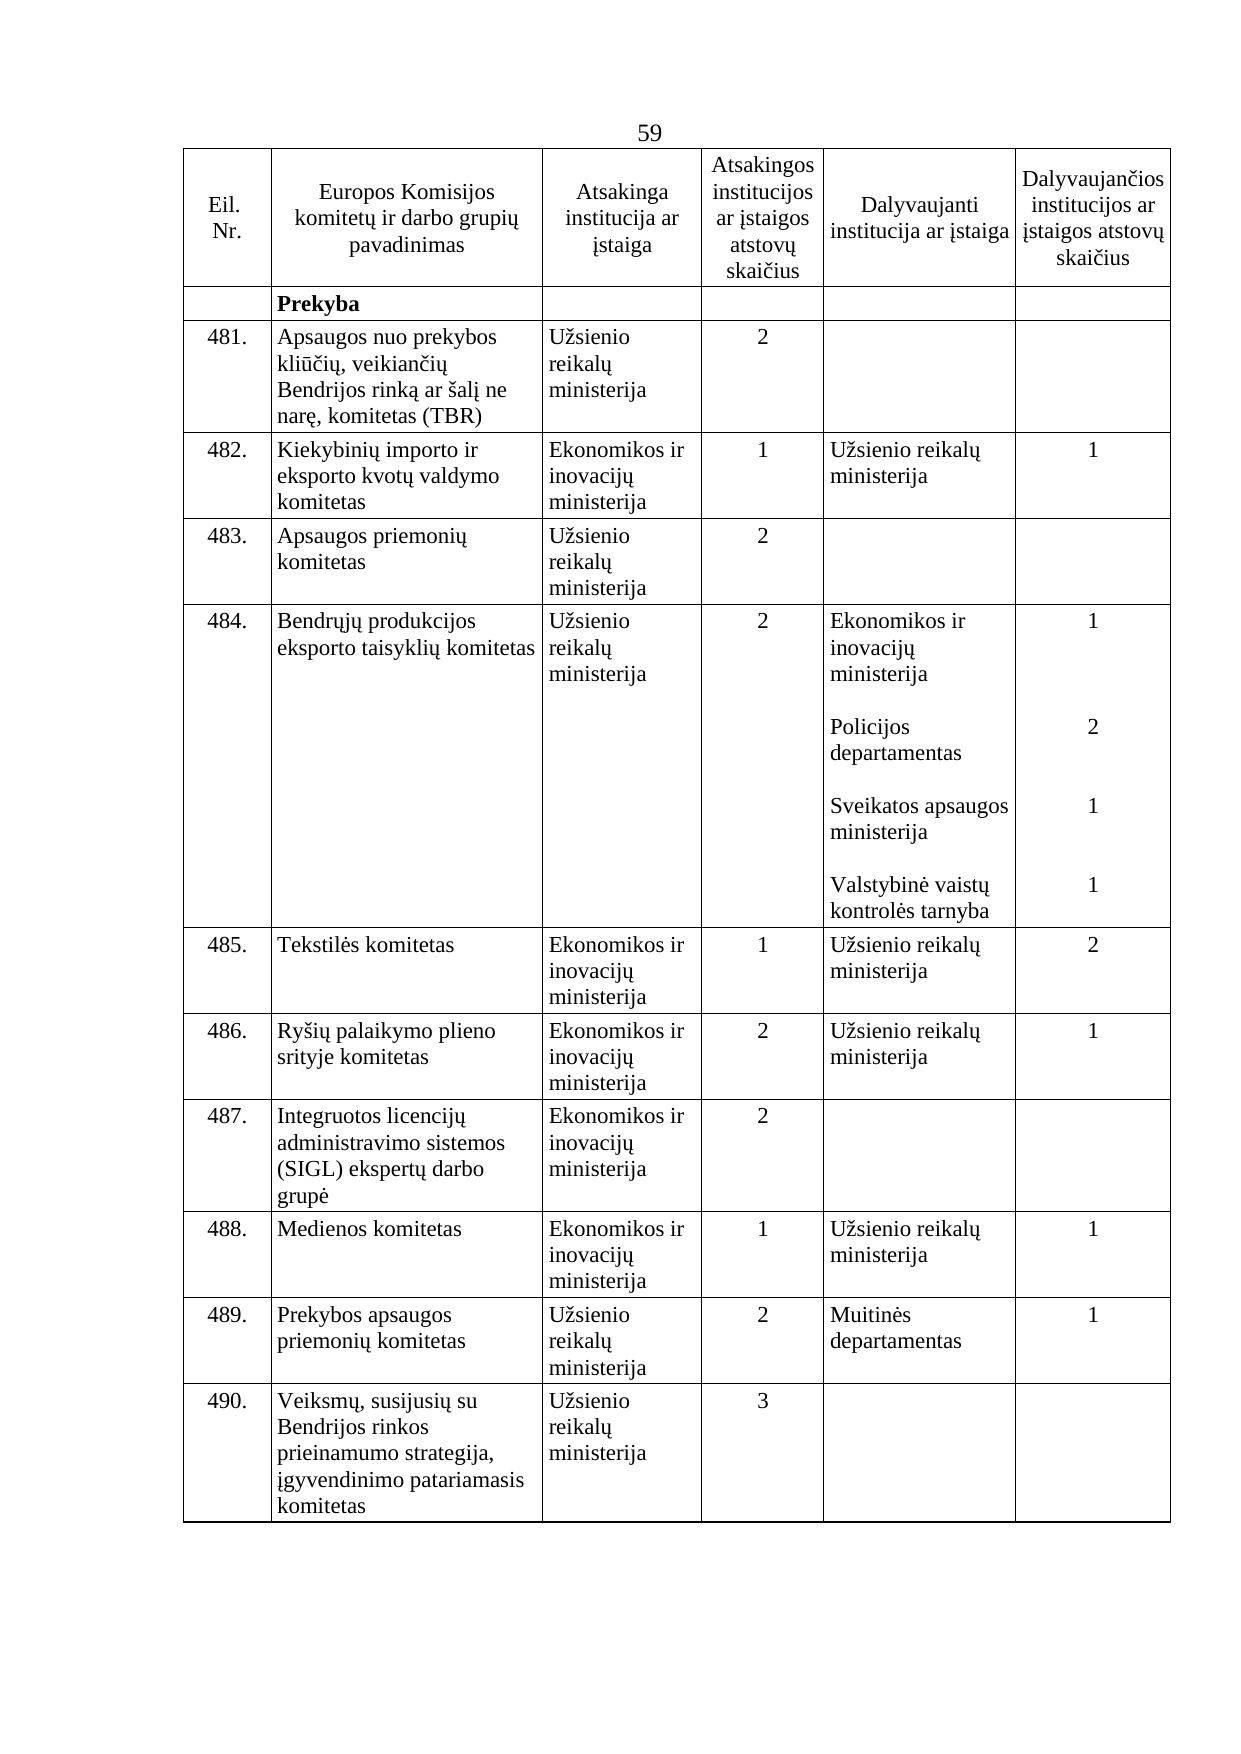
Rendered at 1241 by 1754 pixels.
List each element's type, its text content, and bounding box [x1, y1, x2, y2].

table_cell Ekonomikos ir inovacijų ministerija [543, 1014, 701, 1099]
table_cell Užsienio reikalų ministerija [824, 1212, 1015, 1297]
table_cell 481. [184, 321, 271, 432]
table_cell 2 [702, 1298, 823, 1383]
table_cell Integruotos licencijų administravimo sistemos (SIGL) ekspertų darbo grupė [272, 1100, 542, 1211]
table_cell 1 2 1 1 [1016, 605, 1170, 927]
table_cell [1016, 1384, 1170, 1521]
table_cell [1016, 321, 1170, 432]
table_cell [824, 1384, 1015, 1521]
table_cell Bendrųjų produkcijos eksporto taisyklių komitetas [272, 605, 542, 927]
table_cell 2 [702, 519, 823, 604]
table_cell Muitinės departamentas [824, 1298, 1015, 1383]
table_cell Veiksmų, susijusių su Bendrijos rinkos prieinamumo strategija, įgyvendinimo patariamasis komitetas [272, 1384, 542, 1521]
table_cell 490. [184, 1384, 271, 1521]
table_cell 487. [184, 1100, 271, 1211]
table_cell 486. [184, 1014, 271, 1099]
table_cell 489. [184, 1298, 271, 1383]
table_header Dalyvaujanti institucija ar įstaiga [824, 149, 1015, 286]
table_cell 2 [702, 1014, 823, 1099]
table_cell [1016, 287, 1170, 319]
table_cell [1016, 1100, 1170, 1211]
table_cell 2 [1016, 928, 1170, 1013]
table_cell Medienos komitetas [272, 1212, 542, 1297]
table_cell 3 [702, 1384, 823, 1521]
table_cell 1 [702, 928, 823, 1013]
table_cell Užsienio reikalų ministerija [543, 1384, 701, 1521]
table_cell 2 [702, 321, 823, 432]
table_cell 1 [1016, 433, 1170, 518]
table_header Atsakinga institucija ar įstaiga [543, 149, 701, 286]
table_cell [824, 287, 1015, 319]
table_header Europos Komisijos komitetų ir darbo grupių pavadinimas [272, 149, 542, 286]
table_cell 1 [1016, 1212, 1170, 1297]
table_cell 1 [1016, 1298, 1170, 1383]
table_cell Apsaugos nuo prekybos kliūčių, veikiančių Bendrijos rinką ar šalį ne narę, komitetas (TBR) [272, 321, 542, 432]
table_header Dalyvaujančios institucijos ar įstaigos atstovų skaičius [1016, 149, 1170, 286]
table_cell Ekonomikos ir inovacijų ministerija [543, 1100, 701, 1211]
table_cell Užsienio reikalų ministerija [543, 1298, 701, 1383]
table_cell Užsienio reikalų ministerija [543, 321, 701, 432]
table_cell [184, 287, 271, 319]
table_header Atsakingos institucijos ar įstaigos atstovų skaičius [702, 149, 823, 286]
table_cell 2 [702, 605, 823, 927]
table_cell Užsienio reikalų ministerija [543, 519, 701, 604]
table_cell Tekstilės komitetas [272, 928, 542, 1013]
table_cell [824, 519, 1015, 604]
table_cell Prekyba [272, 287, 542, 319]
table_cell Apsaugos priemonių komitetas [272, 519, 542, 604]
table_cell Užsienio reikalų ministerija [543, 605, 701, 927]
table_cell Užsienio reikalų ministerija [824, 928, 1015, 1013]
table_cell Kiekybinių importo ir eksporto kvotų valdymo komitetas [272, 433, 542, 518]
table_cell Ryšių palaikymo plieno srityje komitetas [272, 1014, 542, 1099]
table_cell [543, 287, 701, 319]
table_cell 2 [702, 1100, 823, 1211]
table_cell Ekonomikos ir inovacijų ministerija [543, 1212, 701, 1297]
table_cell 1 [1016, 1014, 1170, 1099]
table_cell 483. [184, 519, 271, 604]
table_cell [702, 287, 823, 319]
table_cell [1016, 519, 1170, 604]
table_cell 488. [184, 1212, 271, 1297]
table_cell 1 [702, 1212, 823, 1297]
table_cell 484. [184, 605, 271, 927]
table_cell Užsienio reikalų ministerija [824, 433, 1015, 518]
table_cell [824, 1100, 1015, 1211]
table_cell Prekybos apsaugos priemonių komitetas [272, 1298, 542, 1383]
table_cell 482. [184, 433, 271, 518]
table_cell Užsienio reikalų ministerija [824, 1014, 1015, 1099]
table_header Eil. Nr. [184, 149, 271, 286]
table_cell Ekonomikos ir inovacijų ministerija [543, 433, 701, 518]
table_cell 485. [184, 928, 271, 1013]
table_cell [824, 321, 1015, 432]
table_cell Ekonomikos ir inovacijų ministerija [543, 928, 701, 1013]
table_cell 1 [702, 433, 823, 518]
table_cell Ekonomikos ir inovacijų ministerija Policijos departamentas Sveikatos apsaugos ministerija Valstybinė vaistų kontrolės tarnyba [824, 605, 1015, 927]
